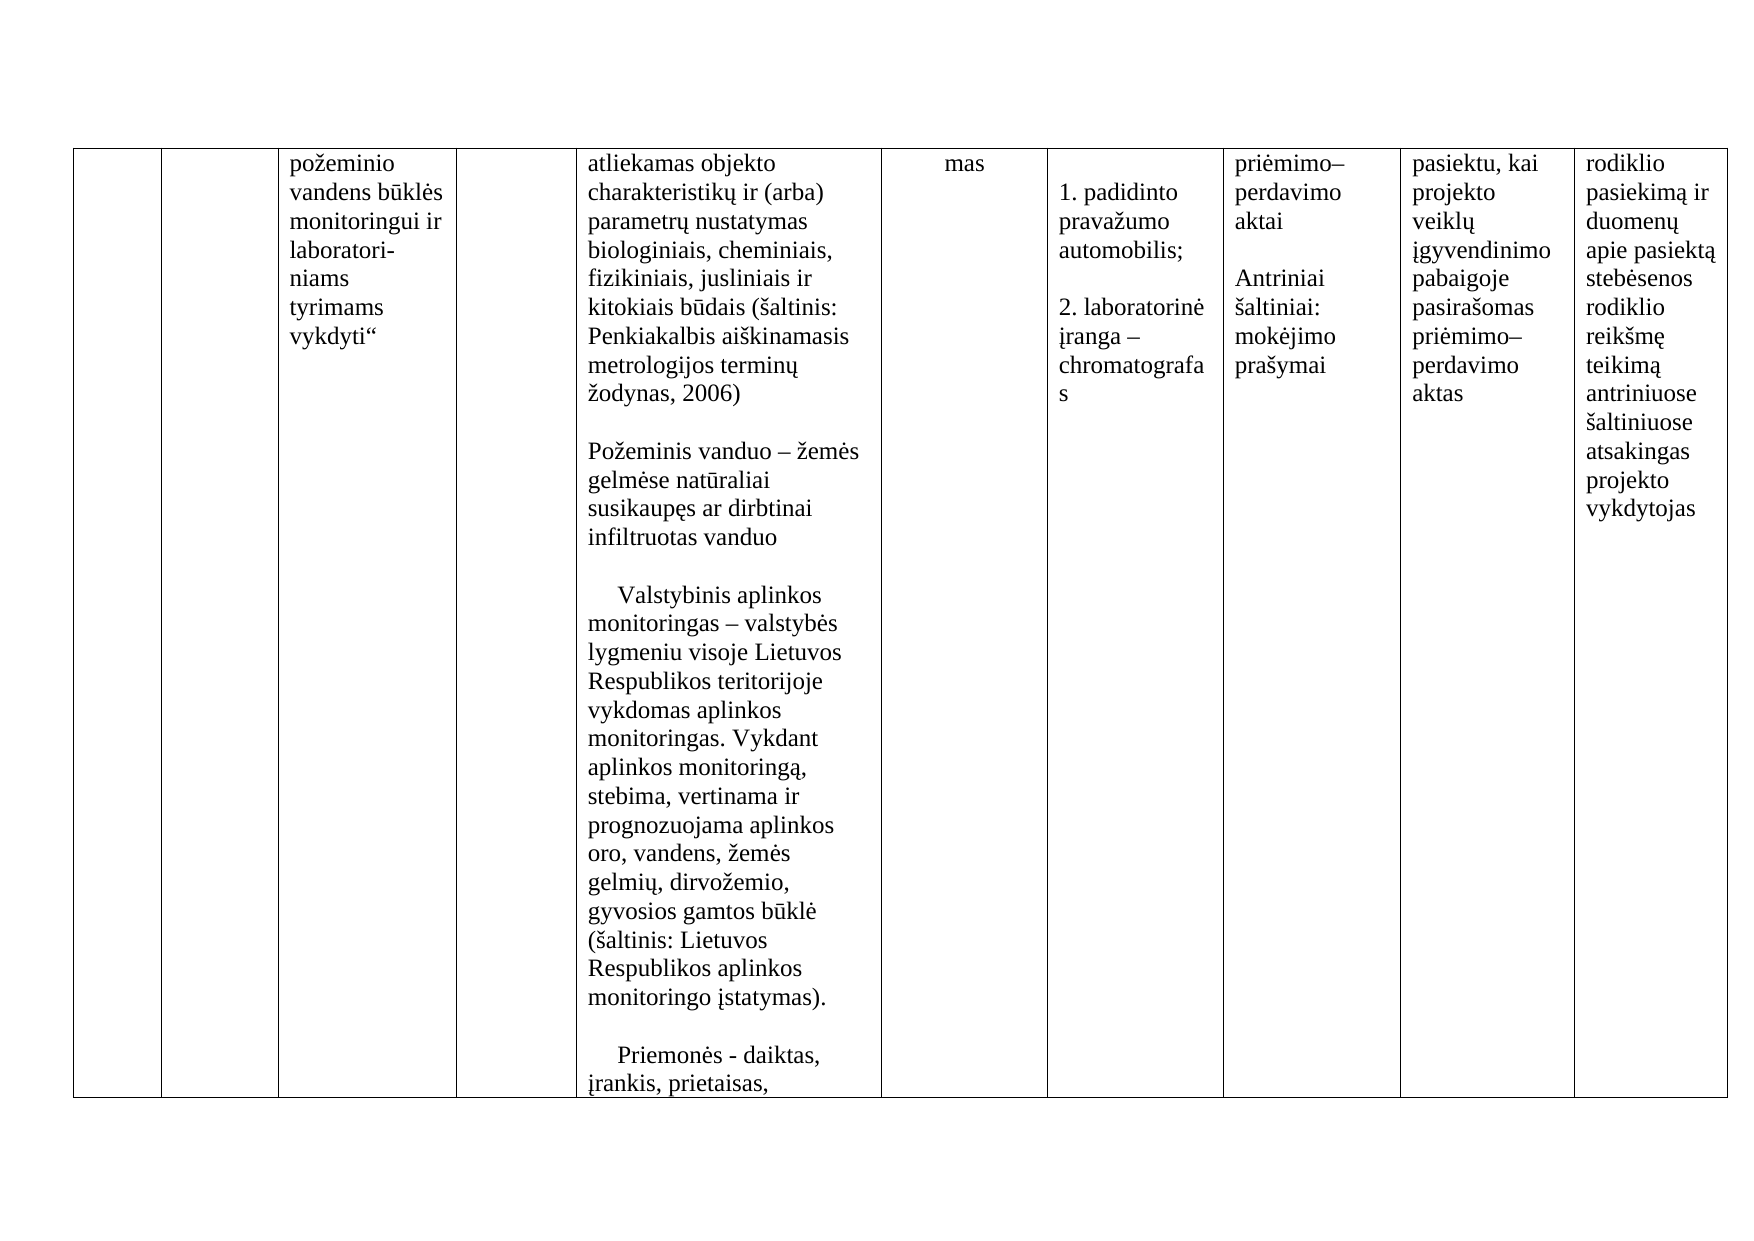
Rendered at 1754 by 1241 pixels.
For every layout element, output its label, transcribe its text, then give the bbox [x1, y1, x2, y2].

table_cell požeminio vandens būklės monitoringui ir laboratori-niams tyrimams vykdyti“ [279, 149, 456, 1097]
table_cell [162, 149, 278, 1097]
table_cell pasiektu, kai projekto veiklų įgyvendinimo pabaigoje pasirašomas priėmimo–perdavimo aktas [1401, 149, 1574, 1097]
table_cell [457, 149, 576, 1097]
table_cell rodiklio pasiekimą ir duomenų apie pasiektą stebėsenos rodiklio reikšmę teikimą antriniuose šaltiniuose atsakingas projekto vykdytojas [1575, 149, 1727, 1097]
table_cell mas [882, 149, 1047, 1097]
table_cell atliekamas objekto charakteristikų ir (arba) parametrų nustatymas biologiniais, cheminiais, fizikiniais, jusliniais ir kitokiais būdais (šaltinis: Penkiakalbis aiškinamasis metrologijos terminų žodynas, 2006) Požeminis vanduo – žemės gelmėse natūraliai susikaupęs ar dirbtinai infiltruotas vanduo Valstybinis aplinkos monitoringas – valstybės lygmeniu visoje Lietuvos Respublikos teritorijoje vykdomas aplinkos monitoringas. Vykdant aplinkos monitoringą, stebima, vertinama ir prognozuojama aplinkos oro, vandens, žemės gelmių, dirvožemio, gyvosios gamtos būklė (šaltinis: Lietuvos Respublikos aplinkos monitoringo įstatymas). Priemonės - daiktas, įrankis, prietaisas, [577, 149, 881, 1097]
table_cell 1. padidinto pravažumo automobilis; 2. laboratorinė įranga – chromatografas [1048, 149, 1223, 1097]
table_cell [74, 149, 161, 1097]
table_cell priėmimo–perdavimo aktai Antriniai šaltiniai: mokėjimo prašymai [1224, 149, 1400, 1097]
